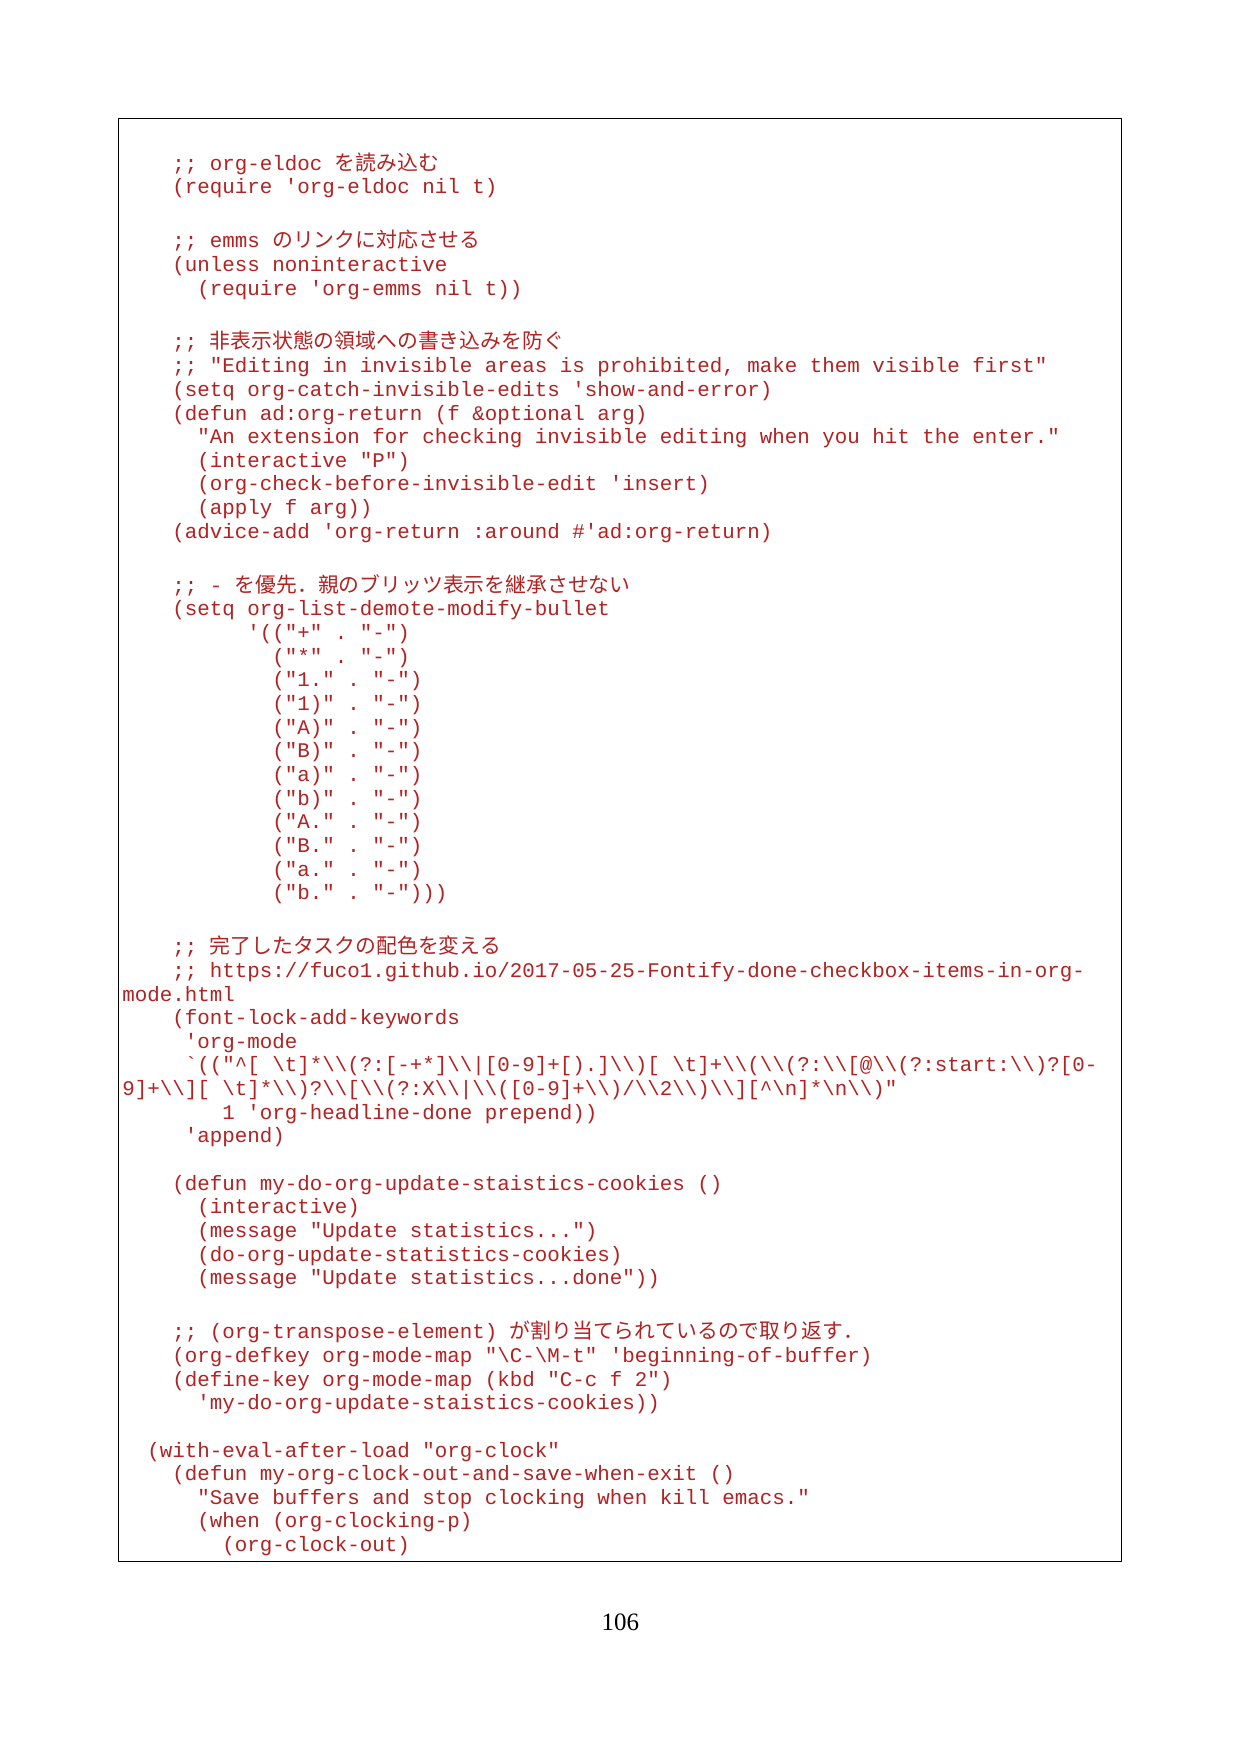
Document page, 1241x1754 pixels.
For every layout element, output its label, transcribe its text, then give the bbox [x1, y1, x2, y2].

text 'append) [119, 1121, 1121, 1145]
text (org-clock-out) [119, 1530, 1121, 1561]
text (font-lock-add-keywords [119, 1003, 1121, 1027]
text (advice-add 'org-return :around #'ad:org-return) [119, 517, 1121, 540]
text (unless noninteractive [119, 250, 1121, 273]
text ;; (org-transpose-element) が割り当てられているので取り返す． [119, 1311, 1121, 1341]
text ;; https://fuco1.github.io/2017-05-25-Fontify-done-checkbox-items-in-org-mode.html [119, 956, 1121, 1003]
text "An extension for checking invisible editing when you hit the enter." [119, 422, 1121, 446]
text ("a)" . "-") [119, 760, 1121, 784]
text ("b." . "-"))) [119, 878, 1121, 902]
text 'my-do-org-update-staistics-cookies)) [119, 1388, 1121, 1412]
text ("1)" . "-") [119, 689, 1121, 713]
text 'org-mode [119, 1027, 1121, 1051]
text ;; emms のリンクに対応させる [119, 219, 1121, 250]
text (org-check-before-invisible-edit 'insert) [119, 469, 1121, 493]
text (interactive "P") [119, 446, 1121, 469]
text (org-defkey org-mode-map "\C-\M-t" 'beginning-of-buffer) [119, 1341, 1121, 1365]
text (message "Update statistics...") [119, 1216, 1121, 1240]
text (interactive) [119, 1192, 1121, 1216]
text ;; - を優先．親のブリッツ表示を継承させない [119, 564, 1121, 594]
text ;; 非表示状態の領域への書き込みを防ぐ [119, 321, 1121, 351]
text (message "Update statistics...done")) [119, 1263, 1121, 1287]
text ;; org-eldoc を読み込む [119, 142, 1121, 172]
text (do-org-update-statistics-cookies) [119, 1240, 1121, 1263]
text ("1." . "-") [119, 665, 1121, 689]
text (when (org-clocking-p) [119, 1507, 1121, 1530]
text 1 'org-headline-done prepend)) [119, 1098, 1121, 1121]
text (setq org-catch-invisible-edits 'show-and-error) [119, 375, 1121, 398]
text '(("+" . "-") [119, 618, 1121, 642]
text (defun ad:org-return (f &optional arg) [119, 398, 1121, 422]
text ("*" . "-") [119, 642, 1121, 665]
text ;; "Editing in invisible areas is prohibited, make them visible first" [119, 351, 1121, 375]
text (defun my-org-clock-out-and-save-when-exit () [119, 1459, 1121, 1483]
text "Save buffers and stop clocking when kill emacs." [119, 1483, 1121, 1507]
text (setq org-list-demote-modify-bullet [119, 594, 1121, 618]
text (apply f arg)) [119, 493, 1121, 517]
text (require 'org-eldoc nil t) [119, 172, 1121, 196]
text (defun my-do-org-update-staistics-cookies () [119, 1169, 1121, 1192]
text (with-eval-after-load "org-clock" [119, 1436, 1121, 1459]
text `(("^[ \t]*\\(?:[-+*]\\|[0-9]+[).]\\)[ \t]+\\(\\(?:\\[@\\(?:start:\\)?[0-9]+\\][ \t]*\\)?\\[\\(?:X\\|\\([0-9]+\\)/\\2\\)\\][^\n]*\n\\)" [119, 1051, 1121, 1098]
text ("A." . "-") [119, 807, 1121, 831]
text ("B." . "-") [119, 831, 1121, 854]
text ("b)" . "-") [119, 784, 1121, 807]
text ("B)" . "-") [119, 736, 1121, 760]
text ("a." . "-") [119, 854, 1121, 878]
text (require 'org-emms nil t)) [119, 273, 1121, 297]
text ;; 完了したタスクの配色を変える [119, 926, 1121, 956]
text (define-key org-mode-map (kbd "C-c f 2") [119, 1365, 1121, 1388]
text ("A)" . "-") [119, 713, 1121, 736]
